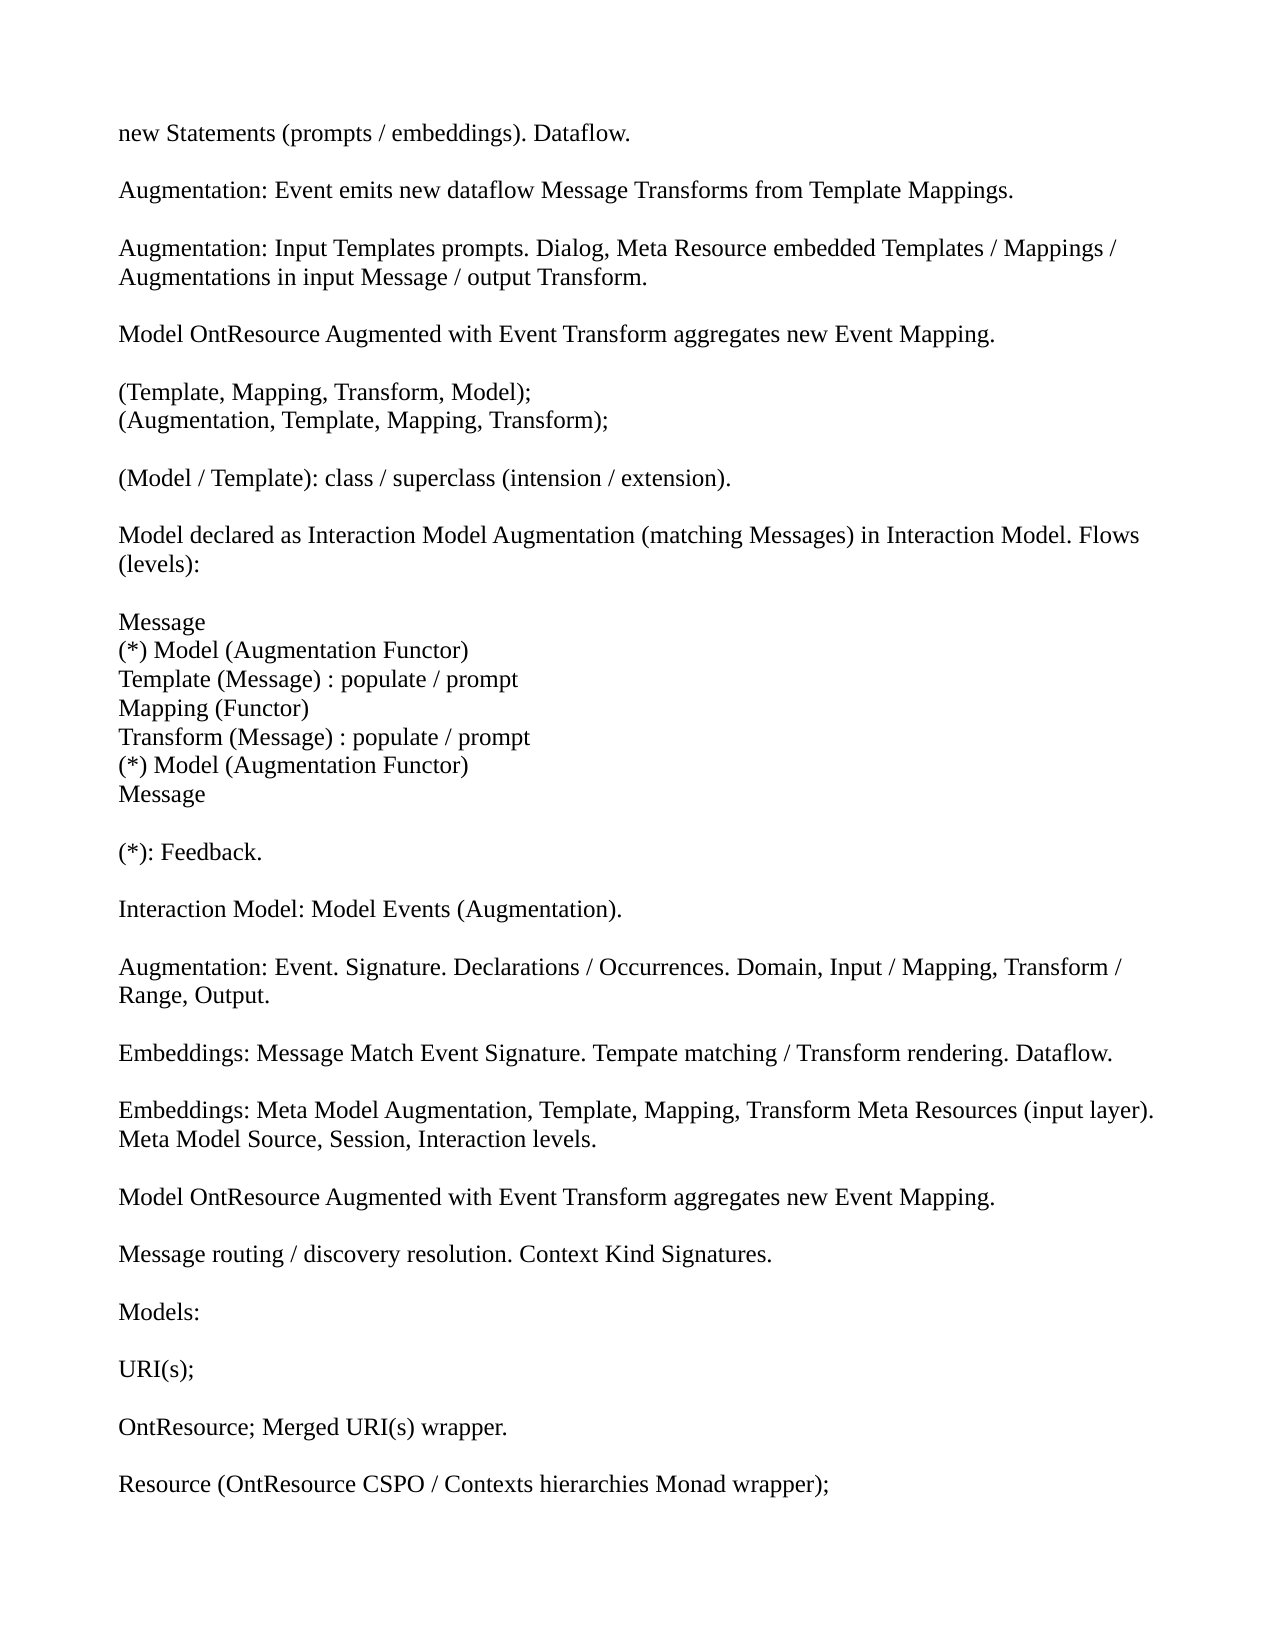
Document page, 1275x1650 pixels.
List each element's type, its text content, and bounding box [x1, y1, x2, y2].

text Model declared as Interaction Model Augmentation (matching Messages) in Interaction Model. Flows (levels): [118, 521, 1157, 578]
text (Augmentation, Template, Mapping, Transform); [118, 406, 1157, 434]
text Model OntResource Augmented with Event Transform aggregates new Event Mapping. [118, 319, 1157, 348]
text Augmentation: Event emits new dataflow Message Transforms from Template Mappings. [118, 176, 1157, 204]
text Embeddings: Meta Model Augmentation, Template, Mapping, Transform Meta Resources (input layer). Meta Model Source, Session, Interaction levels. [118, 1096, 1157, 1153]
text Transform (Message) : populate / prompt [118, 722, 1157, 751]
text Augmentation: Event. Signature. Declarations / Occurrences. Domain, Input / Mapping, Transform / Range, Output. [118, 952, 1157, 1009]
text Mapping (Functor) [118, 693, 1157, 722]
text Template (Message) : populate / prompt [118, 664, 1157, 693]
text Message routing / discovery resolution. Context Kind Signatures. [118, 1239, 1157, 1268]
text (*) Model (Augmentation Functor) [118, 636, 1157, 664]
text (Template, Mapping, Transform, Model); [118, 377, 1157, 406]
text Embeddings: Message Match Event Signature. Tempate matching / Transform rendering. Dataflow. [118, 1038, 1157, 1067]
text Models: [118, 1297, 1157, 1326]
text Resource (OntResource CSPO / Contexts hierarchies Monad wrapper); [118, 1469, 1157, 1498]
text (*) Model (Augmentation Functor) [118, 751, 1157, 779]
text (*): Feedback. [118, 837, 1157, 866]
text (Model / Template): class / superclass (intension / extension). [118, 463, 1157, 492]
text URI(s); [118, 1354, 1157, 1383]
text Interaction Model: Model Events (Augmentation). [118, 894, 1157, 923]
text OntResource; Merged URI(s) wrapper. [118, 1412, 1157, 1441]
text Augmentation: Input Templates prompts. Dialog, Meta Resource embedded Templates / Mappings / Augmentations in input Message / output Transform. [118, 233, 1157, 291]
text new Statements (prompts / embeddings). Dataflow. [118, 118, 1157, 147]
text Message [118, 779, 1157, 808]
text Model OntResource Augmented with Event Transform aggregates new Event Mapping. [118, 1182, 1157, 1211]
text Message [118, 607, 1157, 636]
